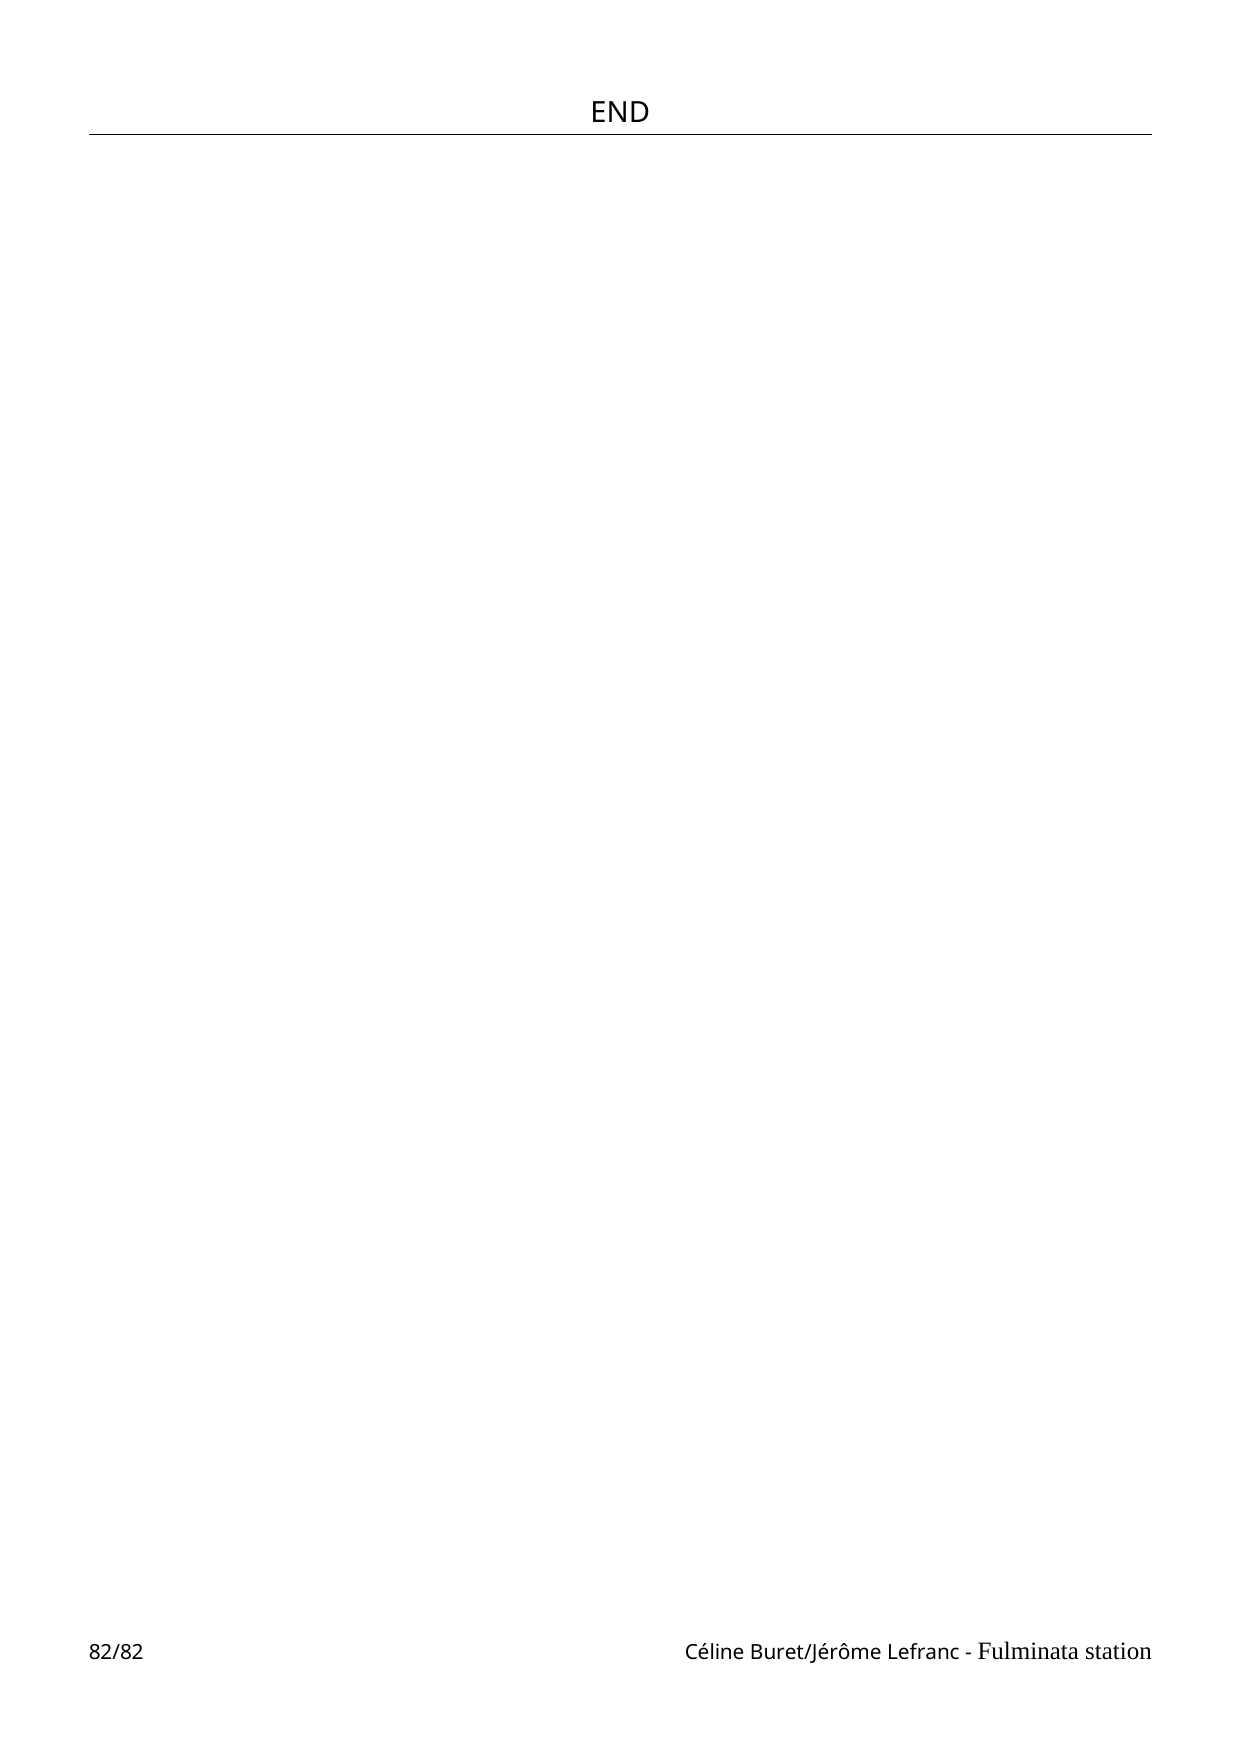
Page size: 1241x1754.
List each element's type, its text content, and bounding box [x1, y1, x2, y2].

text END [88, 88, 1152, 134]
